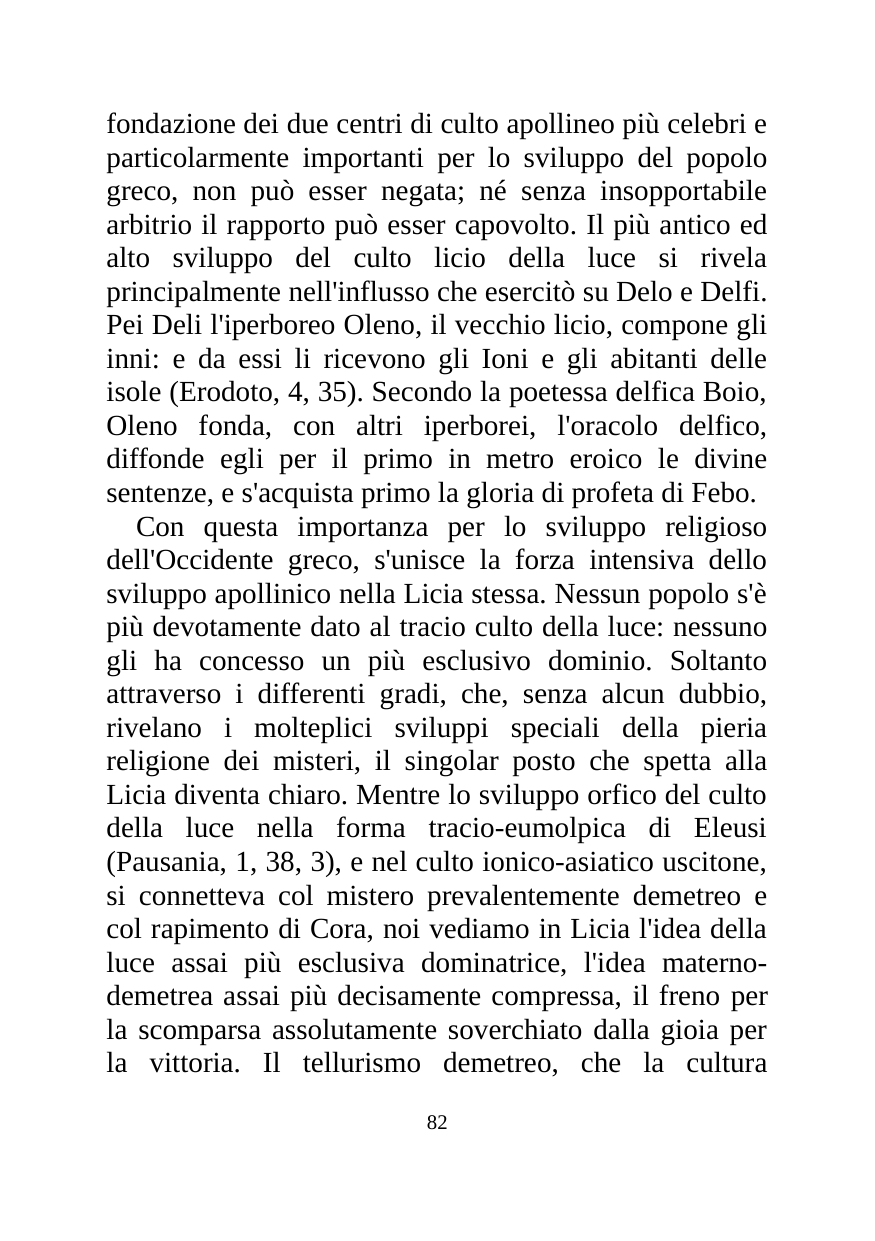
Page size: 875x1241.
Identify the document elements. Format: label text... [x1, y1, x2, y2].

text fondazione dei due centri di culto apollineo più celebri e particolarmente importanti per lo sviluppo del popolo greco, non può esser negata; né senza insopportabile arbitrio il rapporto può esser capovolto. Il più antico ed alto sviluppo del culto licio della luce si rivela principalmente nell'influsso che esercitò su Delo e Delfi. Pei Deli l'iperboreo Oleno, il vecchio licio, compone gli inni: e da essi li ricevono gli Ioni e gli abitanti delle isole (Erodoto, 4, 35). Secondo la poetessa delfica Boio, Oleno fonda, con altri iperborei, l'oracolo delfico, diffonde egli per il primo in metro eroico le divine sentenze, e s'acquista primo la gloria di profeta di Febo. [106, 106, 768, 509]
text Con questa importanza per lo sviluppo religioso dell'Occidente greco, s'unisce la forza intensiva dello sviluppo apollinico nella Licia stessa. Nessun popolo s'è più devotamente dato al tracio culto della luce: nessuno gli ha concesso un più esclusivo dominio. Soltanto attraverso i differenti gradi, che, senza alcun dubbio, rivelano i molteplici sviluppi speciali della pieria religione dei misteri, il singolar posto che spetta alla Licia diventa chiaro. Mentre lo sviluppo orfico del culto della luce nella forma tracio-eumolpica di Eleusi (Pausania, 1, 38, 3), e nel culto ionico-asiatico uscitone, si connetteva col mistero prevalentemente demetreo e col rapimento di Cora, noi vediamo in Licia l'idea della luce assai più esclusiva dominatrice, l'idea materno-demetrea assai più decisamente compressa, il freno per la scomparsa assolutamente soverchiato dalla gioia per la vittoria. Il tellurismo demetreo, che la cultura [106, 509, 768, 1079]
